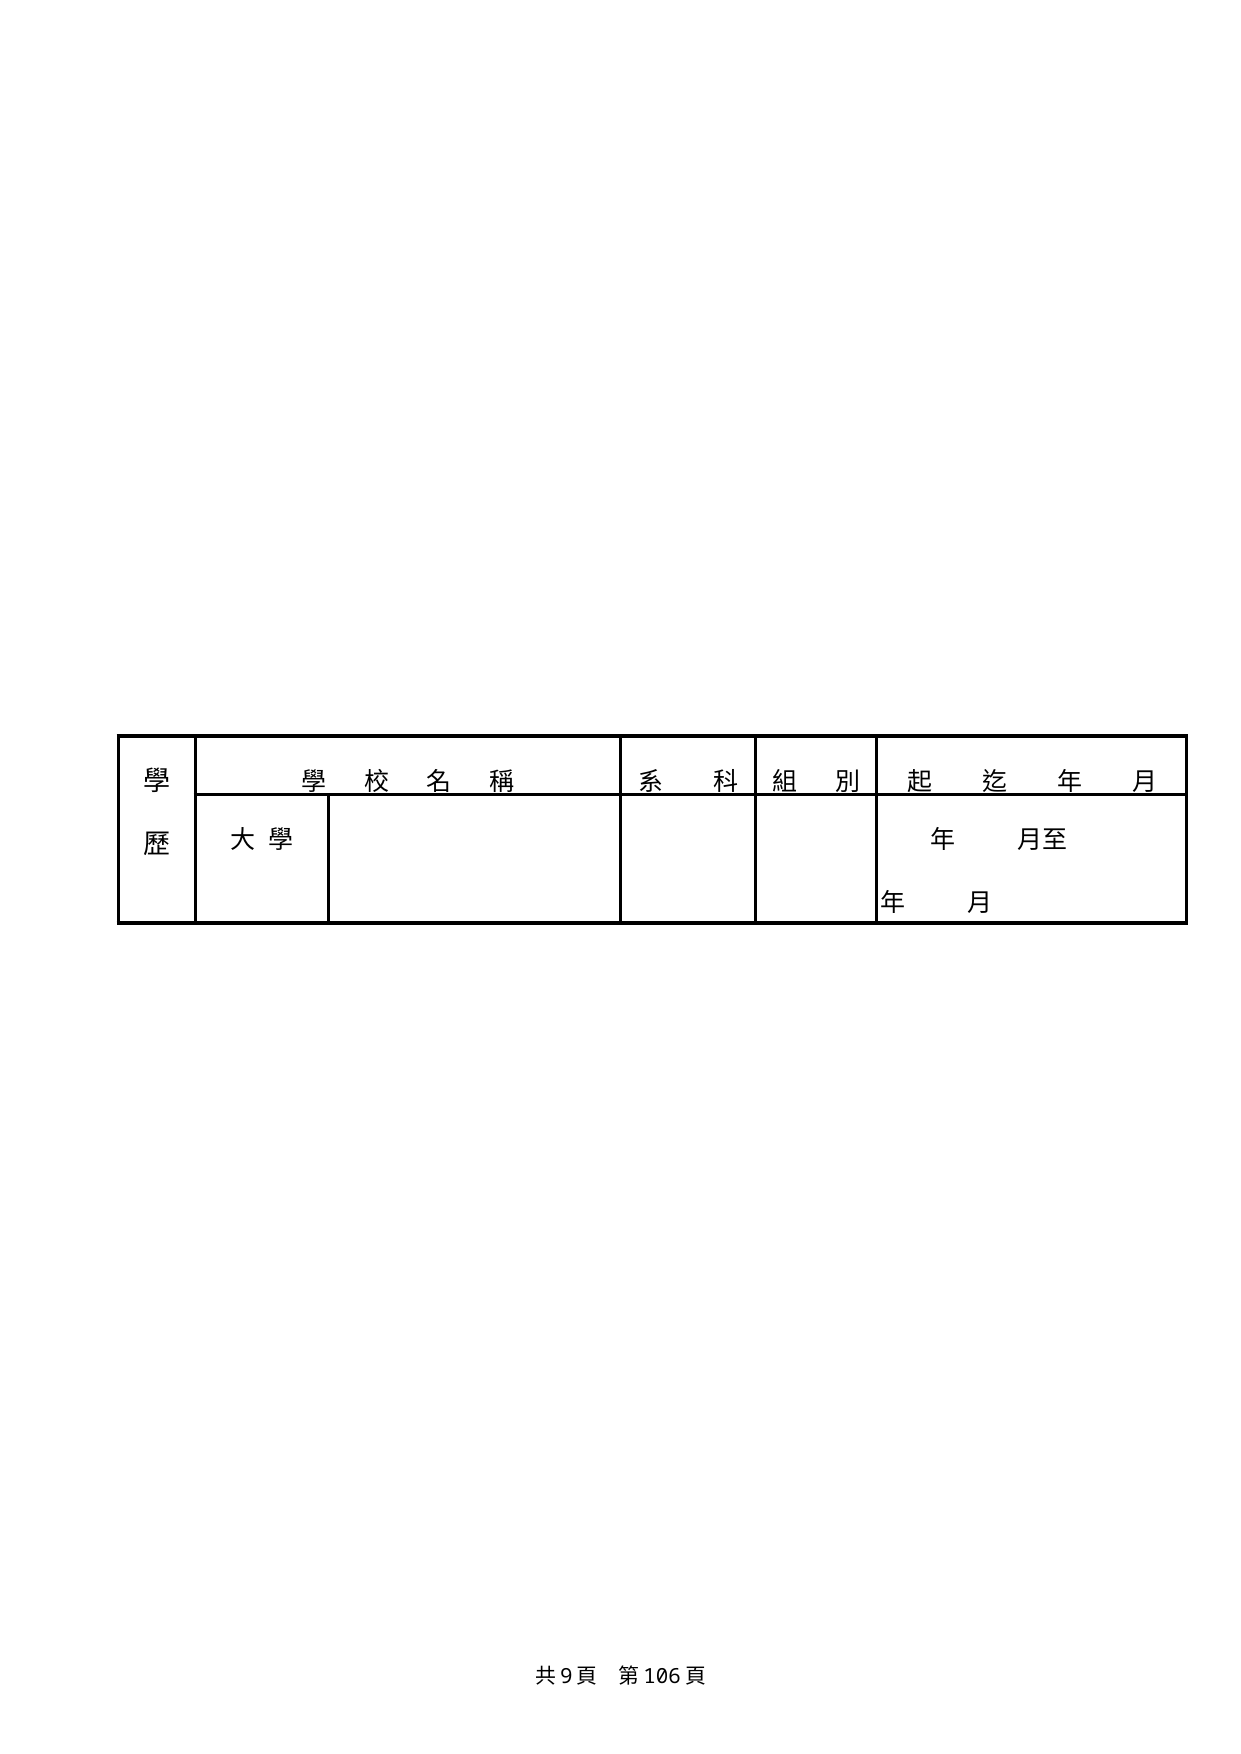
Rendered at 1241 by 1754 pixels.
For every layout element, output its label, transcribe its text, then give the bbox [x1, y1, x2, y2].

table_cell 學 歷 [120, 738, 194, 921]
table_cell [757, 796, 875, 921]
table_cell [622, 796, 754, 921]
table_cell 起 迄 年 月 [878, 738, 1185, 793]
table_cell 年 月至 年 月 [878, 796, 1185, 921]
table_cell 大 學 [197, 796, 327, 921]
table_cell 學 校 名 稱 [197, 738, 619, 793]
table_cell 組 別 [757, 738, 875, 793]
table_cell 系 科 [622, 738, 754, 793]
table_cell [330, 796, 619, 921]
